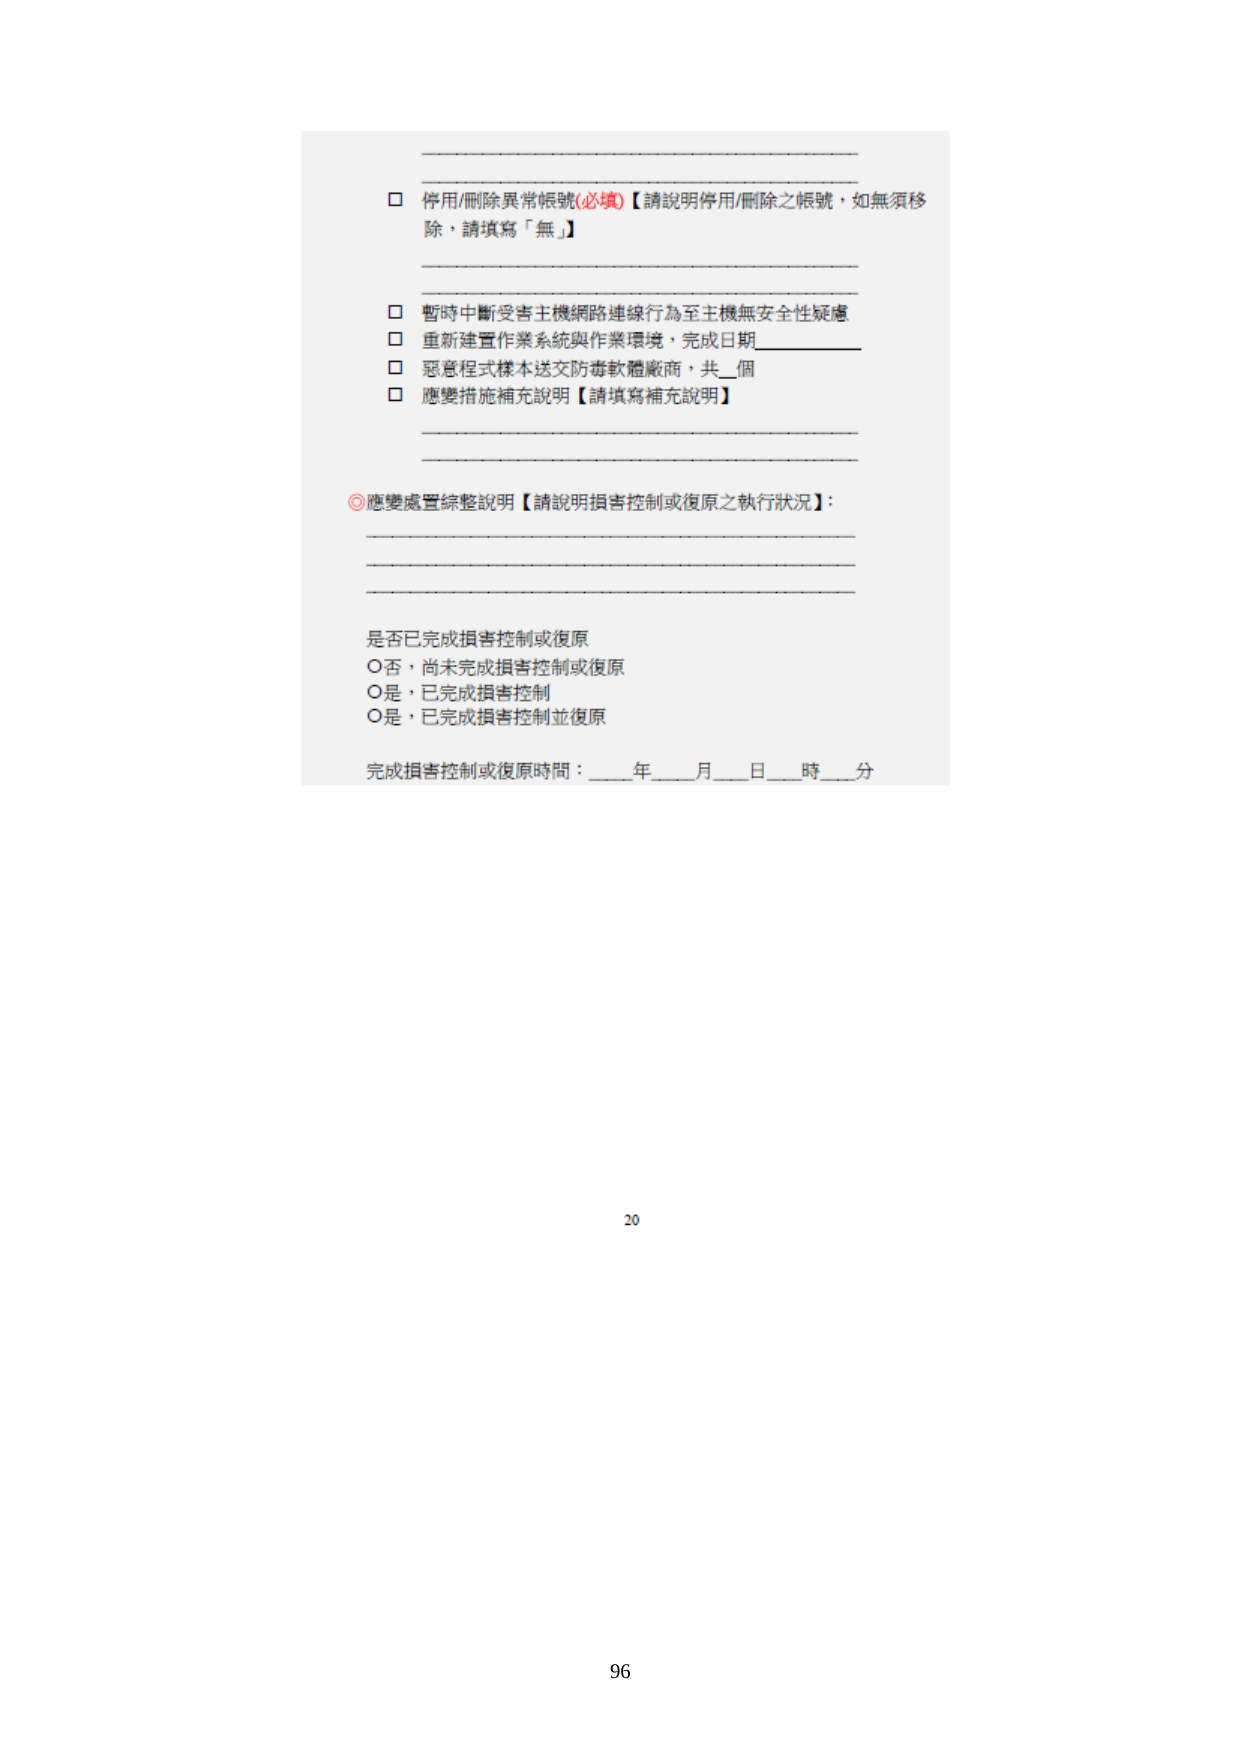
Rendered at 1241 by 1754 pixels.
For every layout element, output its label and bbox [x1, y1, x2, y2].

picture [287, 74, 822, 1247]
